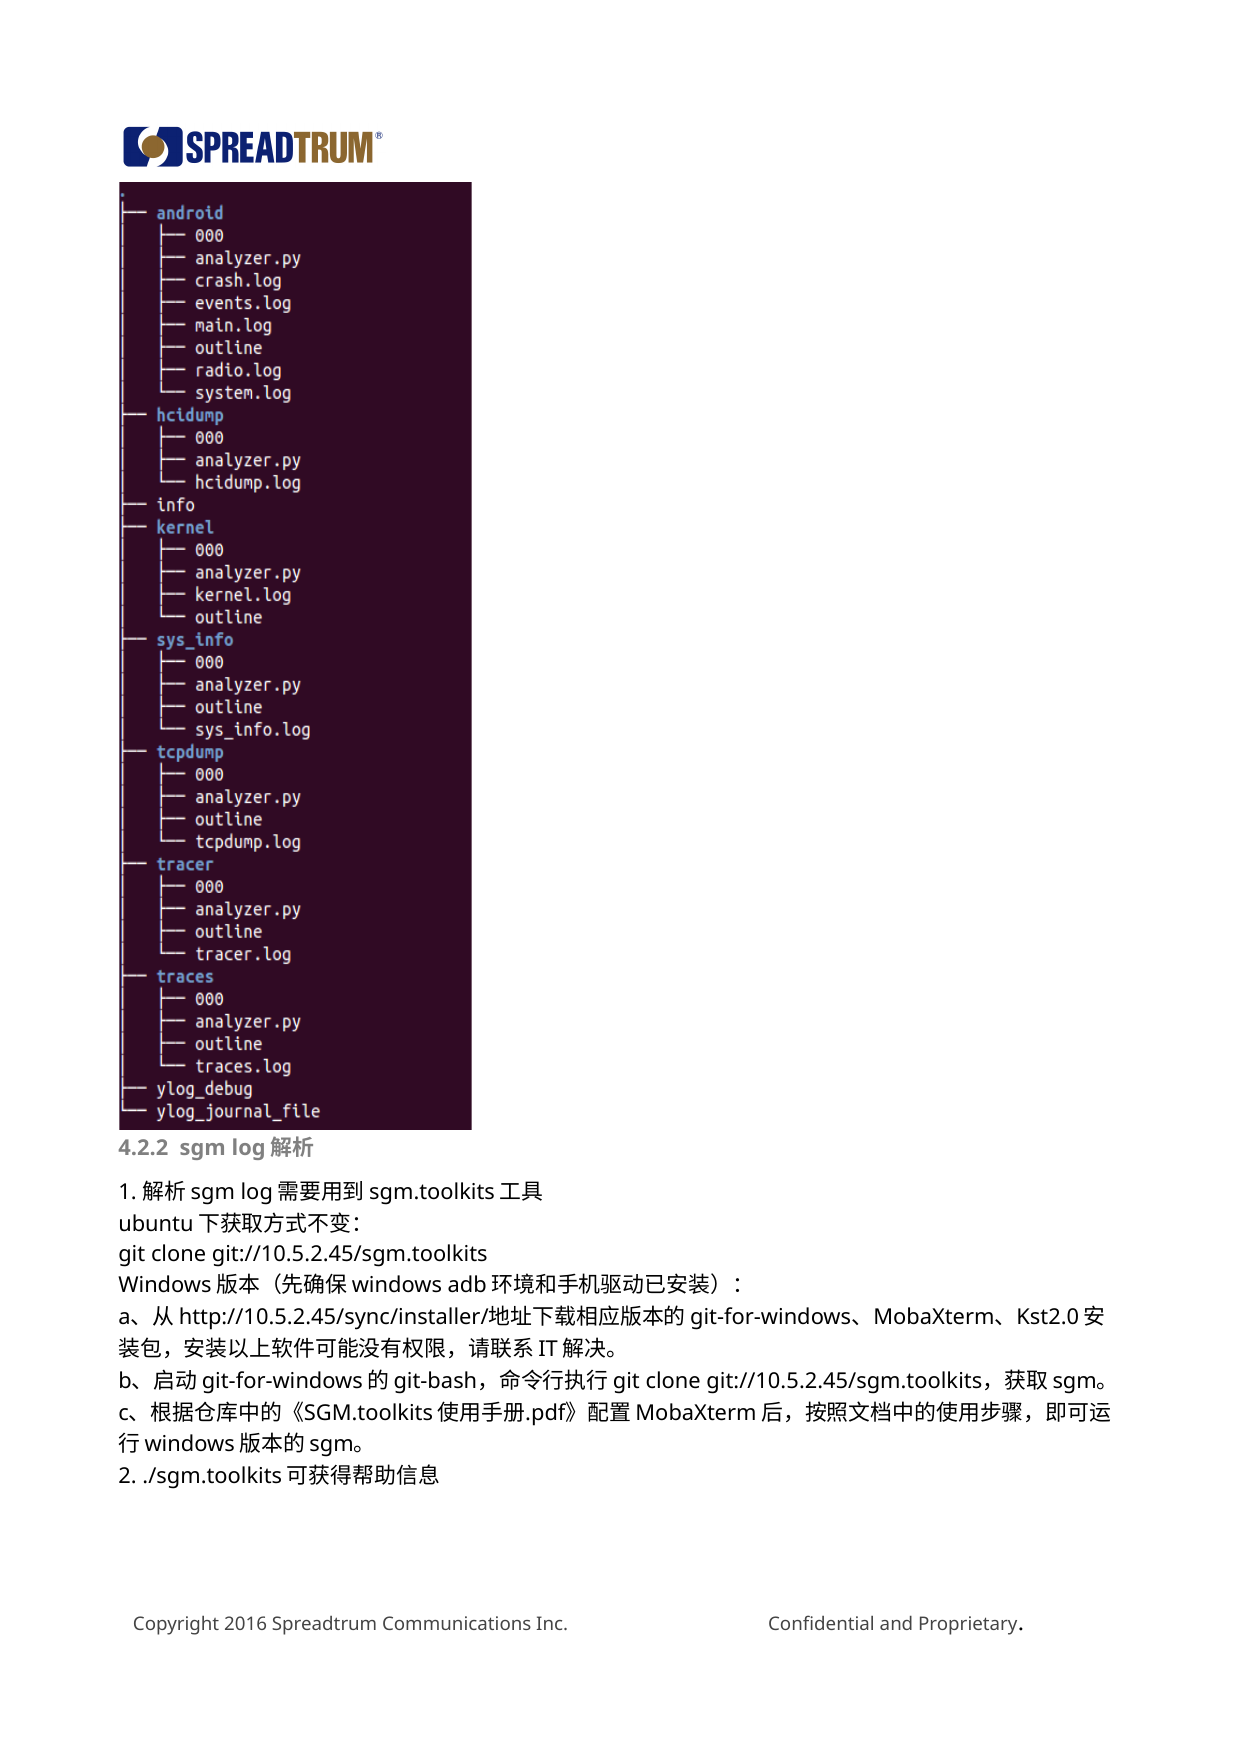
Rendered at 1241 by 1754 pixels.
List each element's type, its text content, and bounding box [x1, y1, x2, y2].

text a、从http://10.5.2.45/sync/installer/地址下载相应版本的git-for-windows、MobaXterm、Kst2.0安装包，安装以上软件可能没有权限，请联系IT解决。 [118, 1299, 1122, 1363]
subtitle 4.2.2 sgm log解析 [118, 1130, 1122, 1162]
picture [119, 182, 472, 1130]
text 2. ./sgm.toolkits可获得帮助信息 [118, 1458, 1122, 1490]
text c、根据仓库中的《SGM.toolkits使用手册.pdf》配置MobaXterm后，按照文档中的使用步骤，即可运行windows版本的sgm。 [118, 1394, 1122, 1458]
text Windows版本（先确保windows adb环境和手机驱动已安装）： [118, 1267, 1122, 1299]
text 1. 解析sgm log需要用到sgm.toolkits工具 [118, 1174, 1122, 1206]
picture [120, 123, 386, 168]
text b、启动git-for-windows的git-bash，命令行执行git clone git://10.5.2.45/sgm.toolkits，获取sgm。 [118, 1363, 1122, 1394]
text git clone git://10.5.2.45/sgm.toolkits [118, 1238, 1122, 1267]
text ubuntu下获取方式不变： [118, 1206, 1122, 1238]
